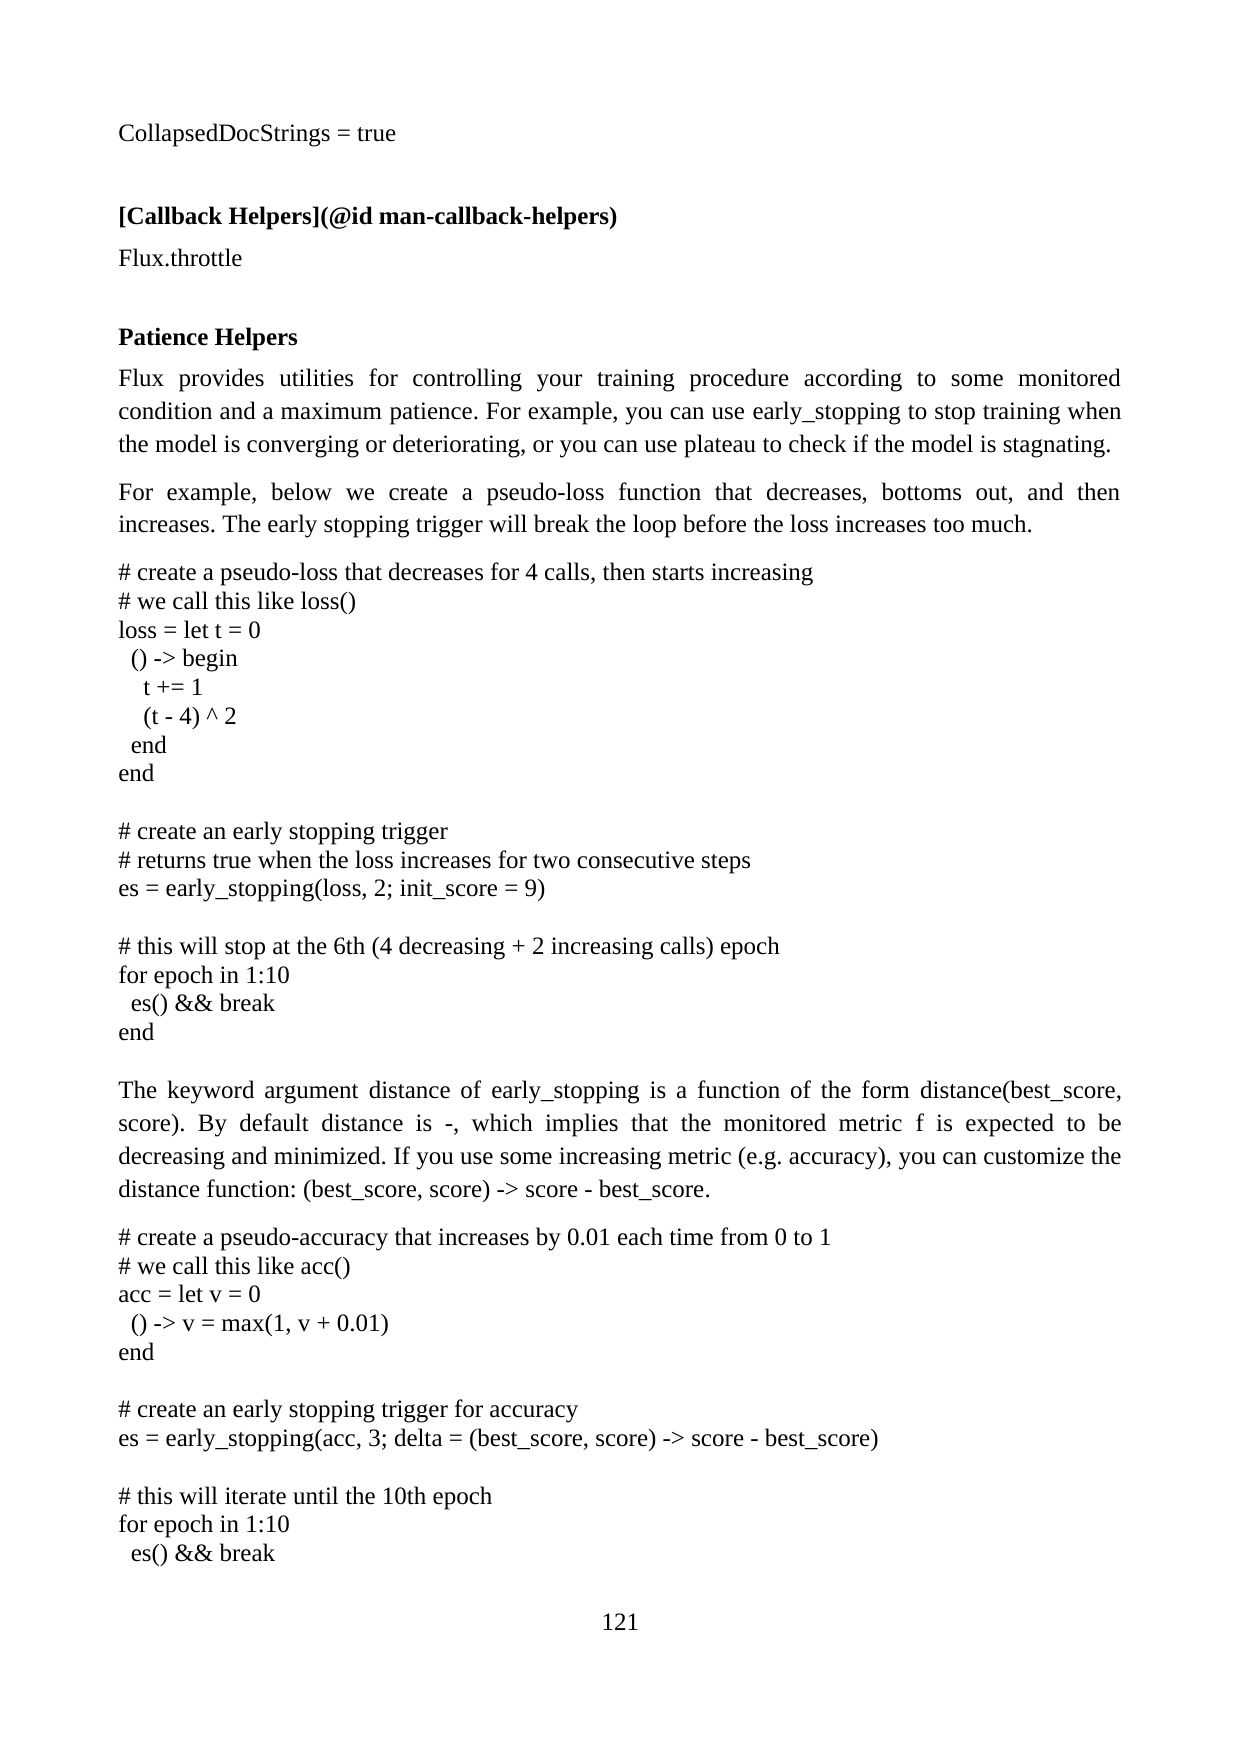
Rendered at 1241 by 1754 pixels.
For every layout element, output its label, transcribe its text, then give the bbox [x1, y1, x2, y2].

text for epoch in 1:10 [118, 1509, 1122, 1538]
text (t - 4) ^ 2 [118, 701, 1122, 730]
text # create an early stopping trigger [118, 816, 1122, 845]
text es = early_stopping(loss, 2; init_score = 9) [118, 873, 1122, 902]
text t += 1 [118, 672, 1122, 701]
text es = early_stopping(acc, 3; delta = (best_score, score) -> score - best_score) [118, 1423, 1122, 1452]
text end [118, 758, 1122, 787]
text es() && break [118, 988, 1122, 1017]
text Flux provides utilities for controlling your training procedure according to some monitored condition and a maximum patience. For example, you can use early_stopping to stop training when the model is converging or deteriorating, or you can use plateau to check if the model is stagnating. [118, 363, 1122, 458]
text () -> v = max(1, v + 0.01) [118, 1308, 1122, 1337]
text # we call this like acc() [118, 1251, 1122, 1279]
text The keyword argument distance of early_stopping is a function of the form distance(best_score, score). By default distance is -, which implies that the monitored metric f is expected to be decreasing and minimized. If you use some increasing metric (e.g. accuracy), you can customize the distance function: (best_score, score) -> score - best_score. [118, 1075, 1122, 1203]
text loss = let t = 0 [118, 615, 1122, 643]
text # create a pseudo-accuracy that increases by 0.01 each time from 0 to 1 [118, 1222, 1122, 1251]
text For example, below we create a pseudo-loss function that decreases, bottoms out, and then increases. The early stopping trigger will break the loop before the loss increases too much. [118, 477, 1122, 538]
subtitle [Callback Helpers](@id man-callback-helpers) [118, 201, 1122, 230]
text es() && break [118, 1538, 1122, 1567]
subtitle Patience Helpers [118, 322, 1122, 350]
text () -> begin [118, 643, 1122, 672]
text # this will stop at the 6th (4 decreasing + 2 increasing calls) epoch [118, 931, 1122, 960]
text end [118, 1017, 1122, 1046]
text # we call this like loss() [118, 586, 1122, 615]
text end [118, 1337, 1122, 1366]
text # create an early stopping trigger for accuracy [118, 1394, 1122, 1423]
text # returns true when the loss increases for two consecutive steps [118, 845, 1122, 873]
text CollapsedDocStrings = true [118, 118, 1122, 147]
text # this will iterate until the 10th epoch [118, 1481, 1122, 1509]
text acc = let v = 0 [118, 1279, 1122, 1308]
text # create a pseudo-loss that decreases for 4 calls, then starts increasing [118, 557, 1122, 586]
text for epoch in 1:10 [118, 960, 1122, 988]
text end [118, 730, 1122, 758]
text Flux.throttle [118, 243, 1122, 271]
